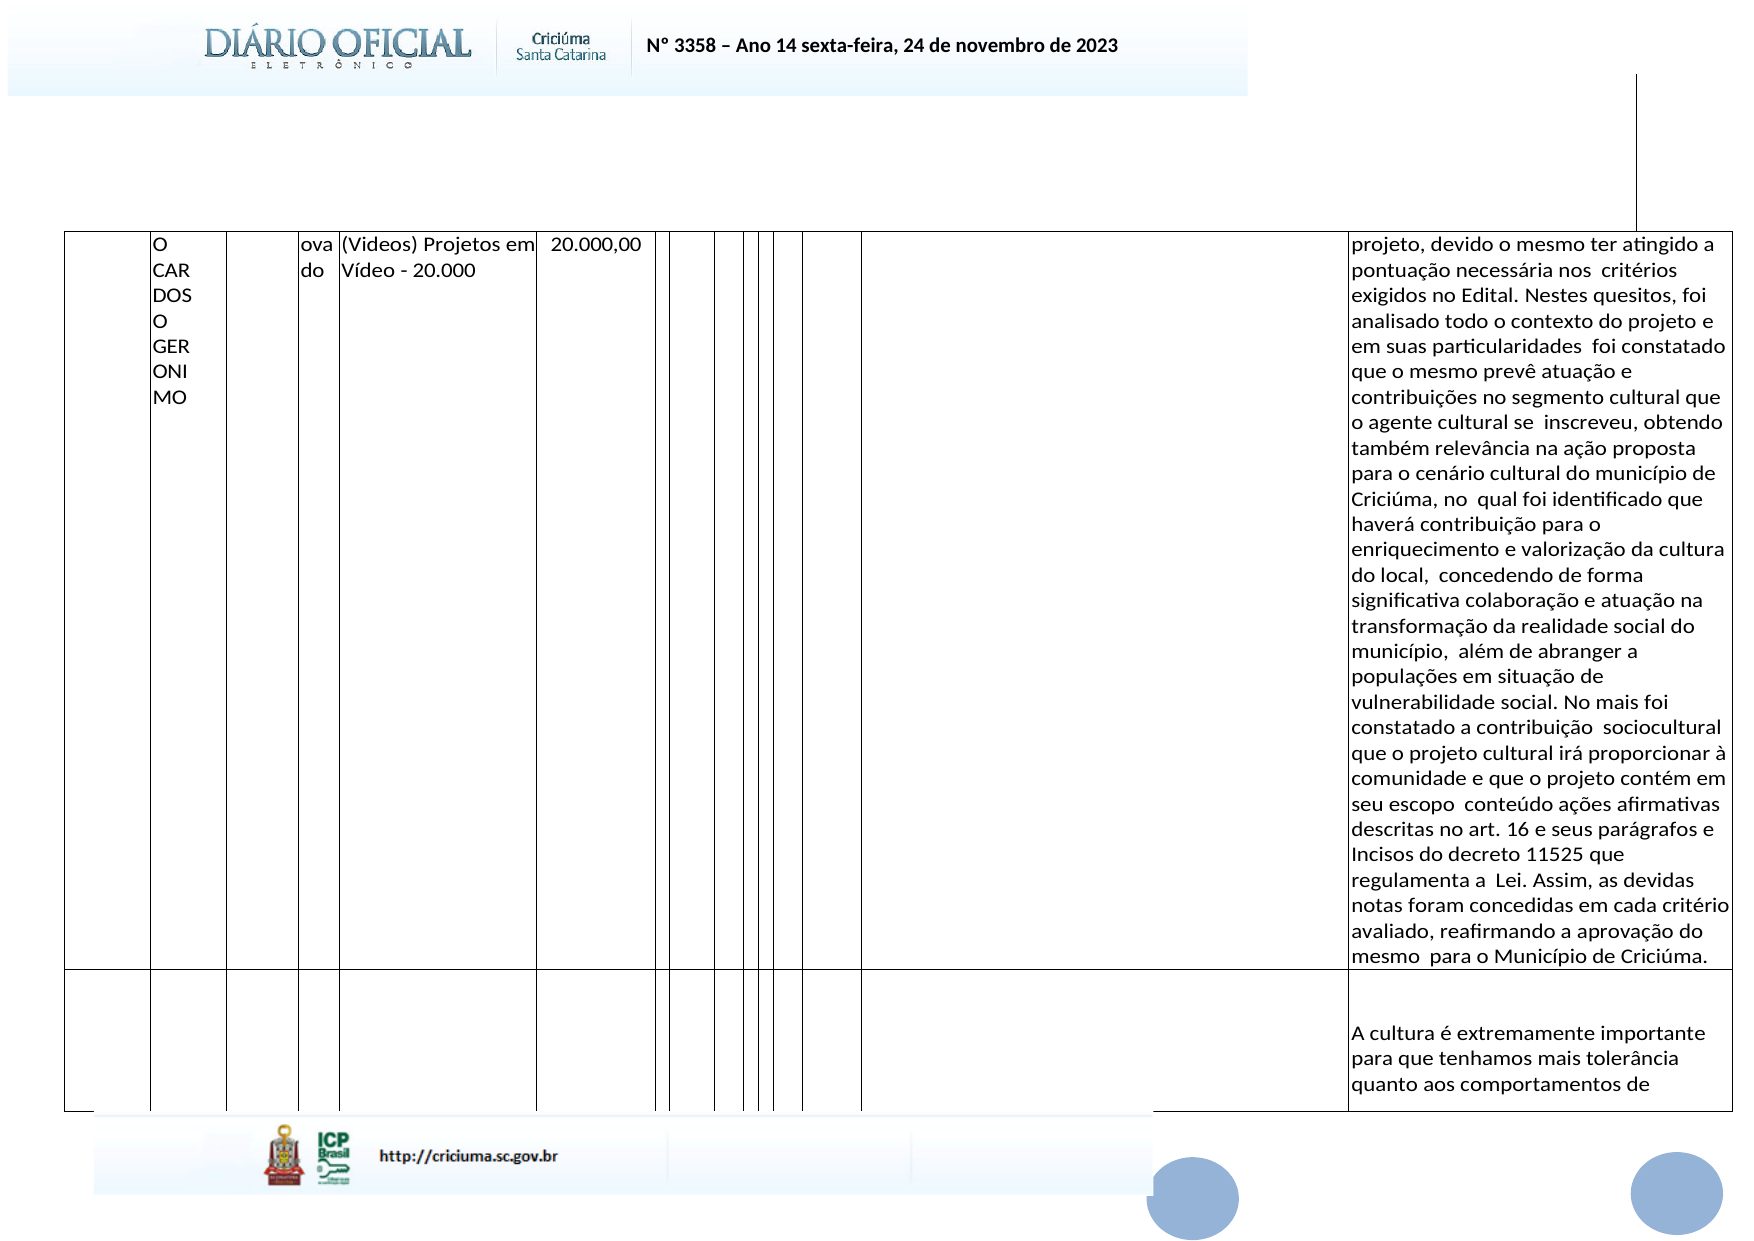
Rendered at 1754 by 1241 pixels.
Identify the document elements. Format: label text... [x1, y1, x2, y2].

table_cell [715, 970, 743, 1111]
table_cell 8 [656, 970, 669, 1111]
table_cell [862, 232, 1348, 969]
table_cell [774, 970, 802, 1111]
table_cell 20.000,00 [537, 232, 655, 969]
table_cell 9 [759, 970, 773, 1111]
table_cell ovado [299, 232, 339, 969]
table_cell A cultura é extremamente importante para que tenhamos mais tolerância quanto aos comportamentos de [1349, 970, 1732, 1111]
table_cell [715, 232, 743, 969]
table_cell [803, 970, 861, 1111]
table_cell 4 [670, 232, 714, 969]
table_cell 9 [744, 970, 758, 1111]
table_cell [537, 970, 655, 1111]
table_cell [65, 232, 150, 969]
table_cell (Videos) Projetos em Vídeo - 20.000 [340, 232, 536, 969]
table_cell O CARDOSO GERONIMO [151, 232, 226, 969]
table_cell [299, 970, 339, 1111]
table_cell [774, 232, 802, 969]
table_cell [862, 970, 1348, 1111]
table_cell [65, 970, 150, 1111]
table_cell [151, 970, 226, 1111]
table_cell [340, 970, 536, 1111]
table_cell projeto, devido o mesmo ter atingido a pontuação necessária nos critérios exigidos no Edital. Nestes quesitos, foi analisado todo o contexto do projeto e em suas particularidades foi constatado que o mesmo prevê atuação e contribuições no segmento cultural que o agente cultural se inscreveu, obtendo também relevância na ação proposta para o cenário cultural do município de Criciúma, no qual foi identificado que haverá contribuição para o enriquecimento e valorização da cultura do local, concedendo de forma significativa colaboração e atuação na transformação da realidade social do município, além de abranger a populações em situação de vulnerabilidade social. No mais foi constatado a contribuição sociocultural que o projeto cultural irá proporcionar à comunidade e que o projeto contém em seu escopo conteúdo ações afirmativas descritas no art. 16 e seus parágrafos e Incisos do decreto 11525 que regulamenta a Lei. Assim, as devidas notas foram concedidas em cada critério avaliado, reafirmando a aprovação do mesmo para o Município de Criciúma. [1349, 232, 1732, 969]
table_cell 5 [759, 232, 773, 969]
table_cell 7 [744, 232, 758, 969]
table_cell 8 [670, 970, 714, 1111]
table_cell [227, 970, 298, 1111]
table_cell 6 [656, 232, 669, 969]
table_cell [803, 232, 861, 969]
table_cell [227, 232, 298, 969]
